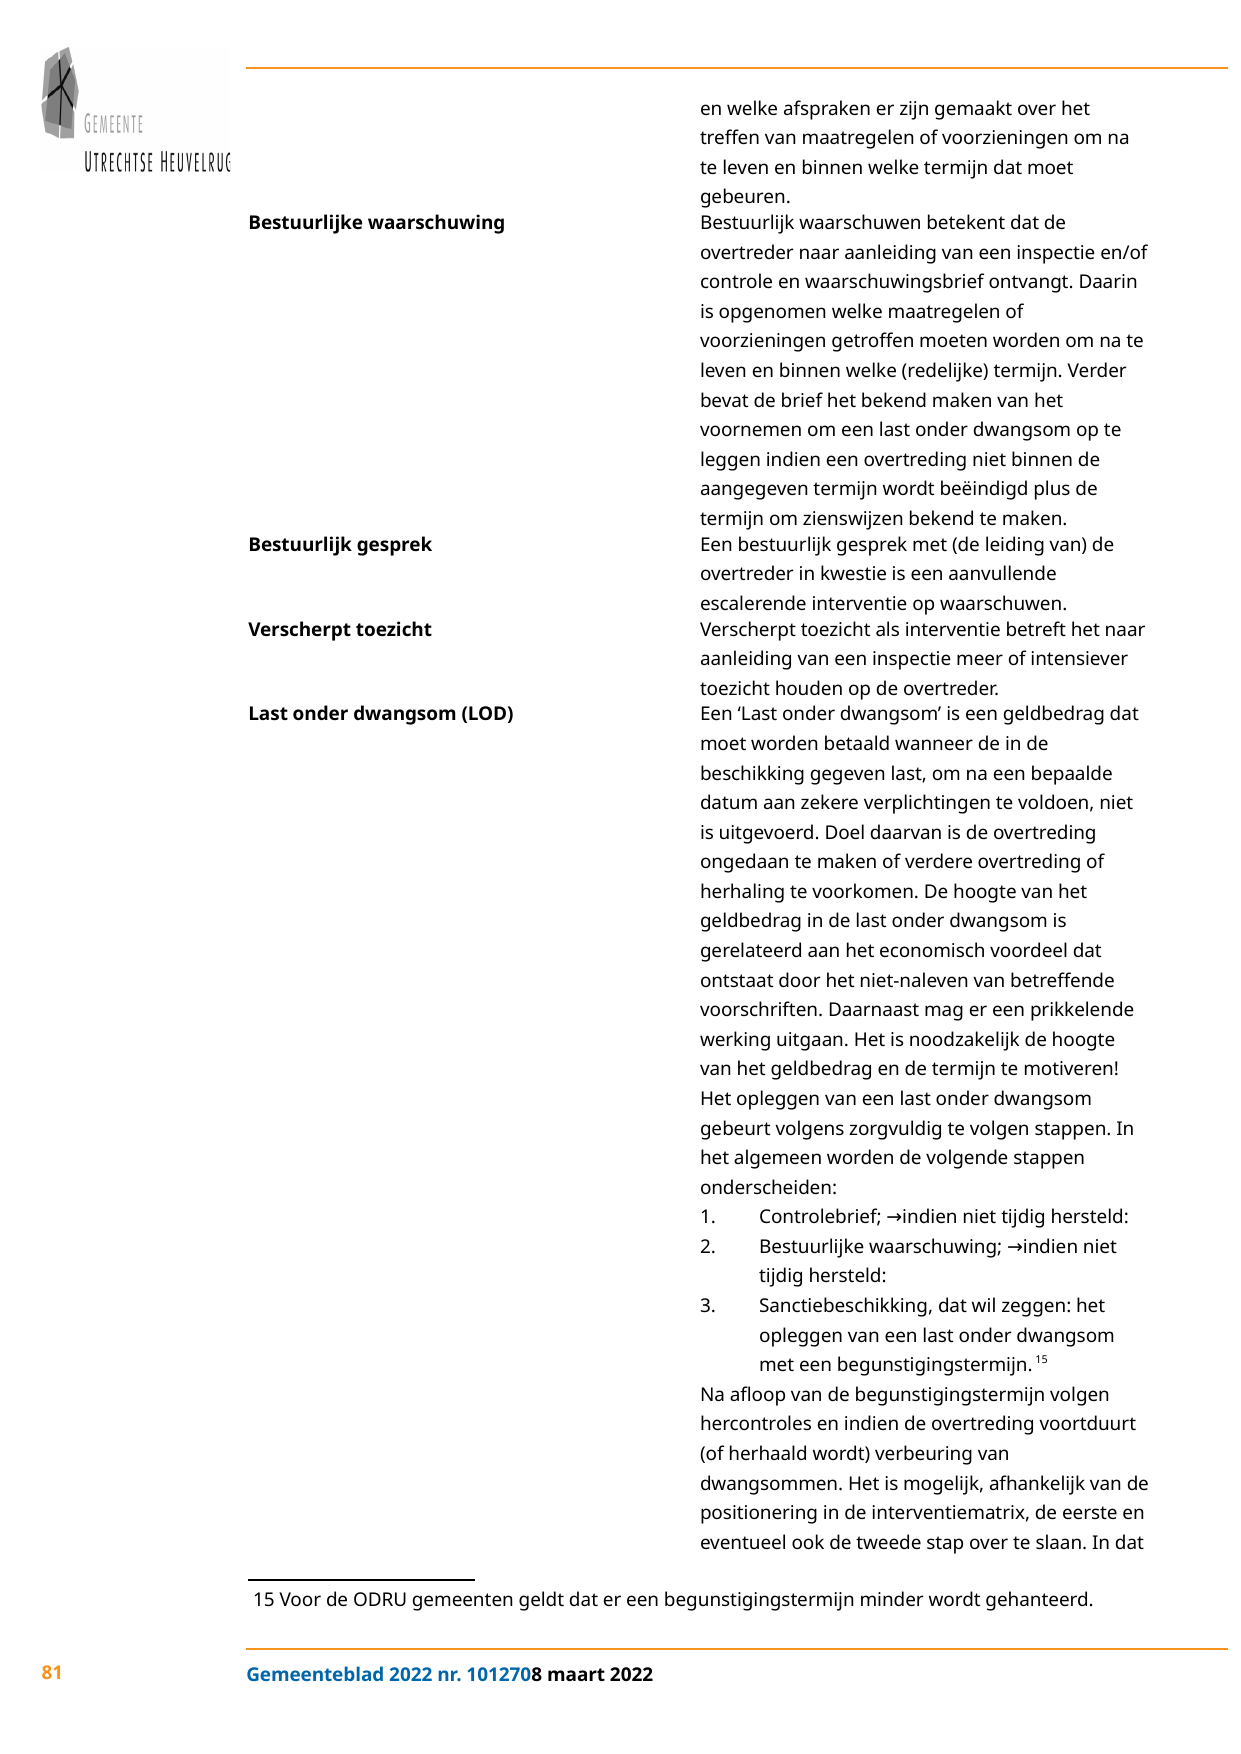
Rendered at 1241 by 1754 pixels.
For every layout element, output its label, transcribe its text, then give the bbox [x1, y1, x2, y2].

table_cell Een bestuurlijk gesprek met (de leiding van) de overtreder in kwestie is een aanvullende escalerende interventie op waarschuwen. [700, 531, 1152, 616]
table_cell Bestuurlijke waarschuwing [248, 209, 700, 531]
table_cell Verscherpt toezicht als interventie betreft het naar aanleiding van een inspectie meer of intensiever toezicht houden op de overtreder. [700, 616, 1152, 701]
picture [41, 47, 231, 172]
table_cell [248, 95, 700, 209]
table_cell Verscherpt toezicht [248, 616, 700, 701]
table_cell en welke afspraken er zijn gemaakt over het treffen van maatregelen of voorzieningen om na te leven en binnen welke termijn dat moet gebeuren. [700, 95, 1152, 209]
table_cell Last onder dwangsom (LOD) [248, 701, 700, 1555]
table_cell Een ‘Last onder dwangsom’ is een geldbedrag dat moet worden betaald wanneer de in de beschikking gegeven last, om na een bepaalde datum aan zekere verplichtingen te voldoen, niet is uitgevoerd. Doel daarvan is de overtreding ongedaan te maken of verdere overtreding of herhaling te voorkomen. De hoogte van het geldbedrag in de last onder dwangsom is gerelateerd aan het economisch voordeel dat ontstaat door het niet-naleven van betreffende voorschriften. Daarnaast mag er een prikkelende werking uitgaan. Het is noodzakelijk de hoogte van het geldbedrag en de termijn te motiveren! Het opleggen van een last onder dwangsom gebeurt volgens zorgvuldig te volgen stappen. In het algemeen worden de volgende stappen onderscheiden: Controlebrief; →indien niet tijdig hersteld: Bestuurlijke waarschuwing; →indien niet tijdig hersteld: Sanctiebeschikking, dat wil zeggen: het opleggen van een last onder dwangsom met een begunstigingstermijn. Na afloop van de begunstigingstermijn volgen hercontroles en indien de overtreding voortduurt (of herhaald wordt) verbeuring van dwangsommen. Het is mogelijk, afhankelijk van de positionering in de interventiematrix, de eerste en eventueel ook de tweede stap over te slaan. In dat [700, 701, 1152, 1555]
table_cell Bestuurlijk waarschuwen betekent dat de overtreder naar aanleiding van een inspectie en/of controle en waarschuwingsbrief ontvangt. Daarin is opgenomen welke maatregelen of voorzieningen getroffen moeten worden om na te leven en binnen welke (redelijke) termijn. Verder bevat de brief het bekend maken van het voornemen om een last onder dwangsom op te leggen indien een overtreding niet binnen de aangegeven termijn wordt beëindigd plus de termijn om zienswijzen bekend te maken. [700, 209, 1152, 531]
table_cell Bestuurlijk gesprek [248, 531, 700, 616]
